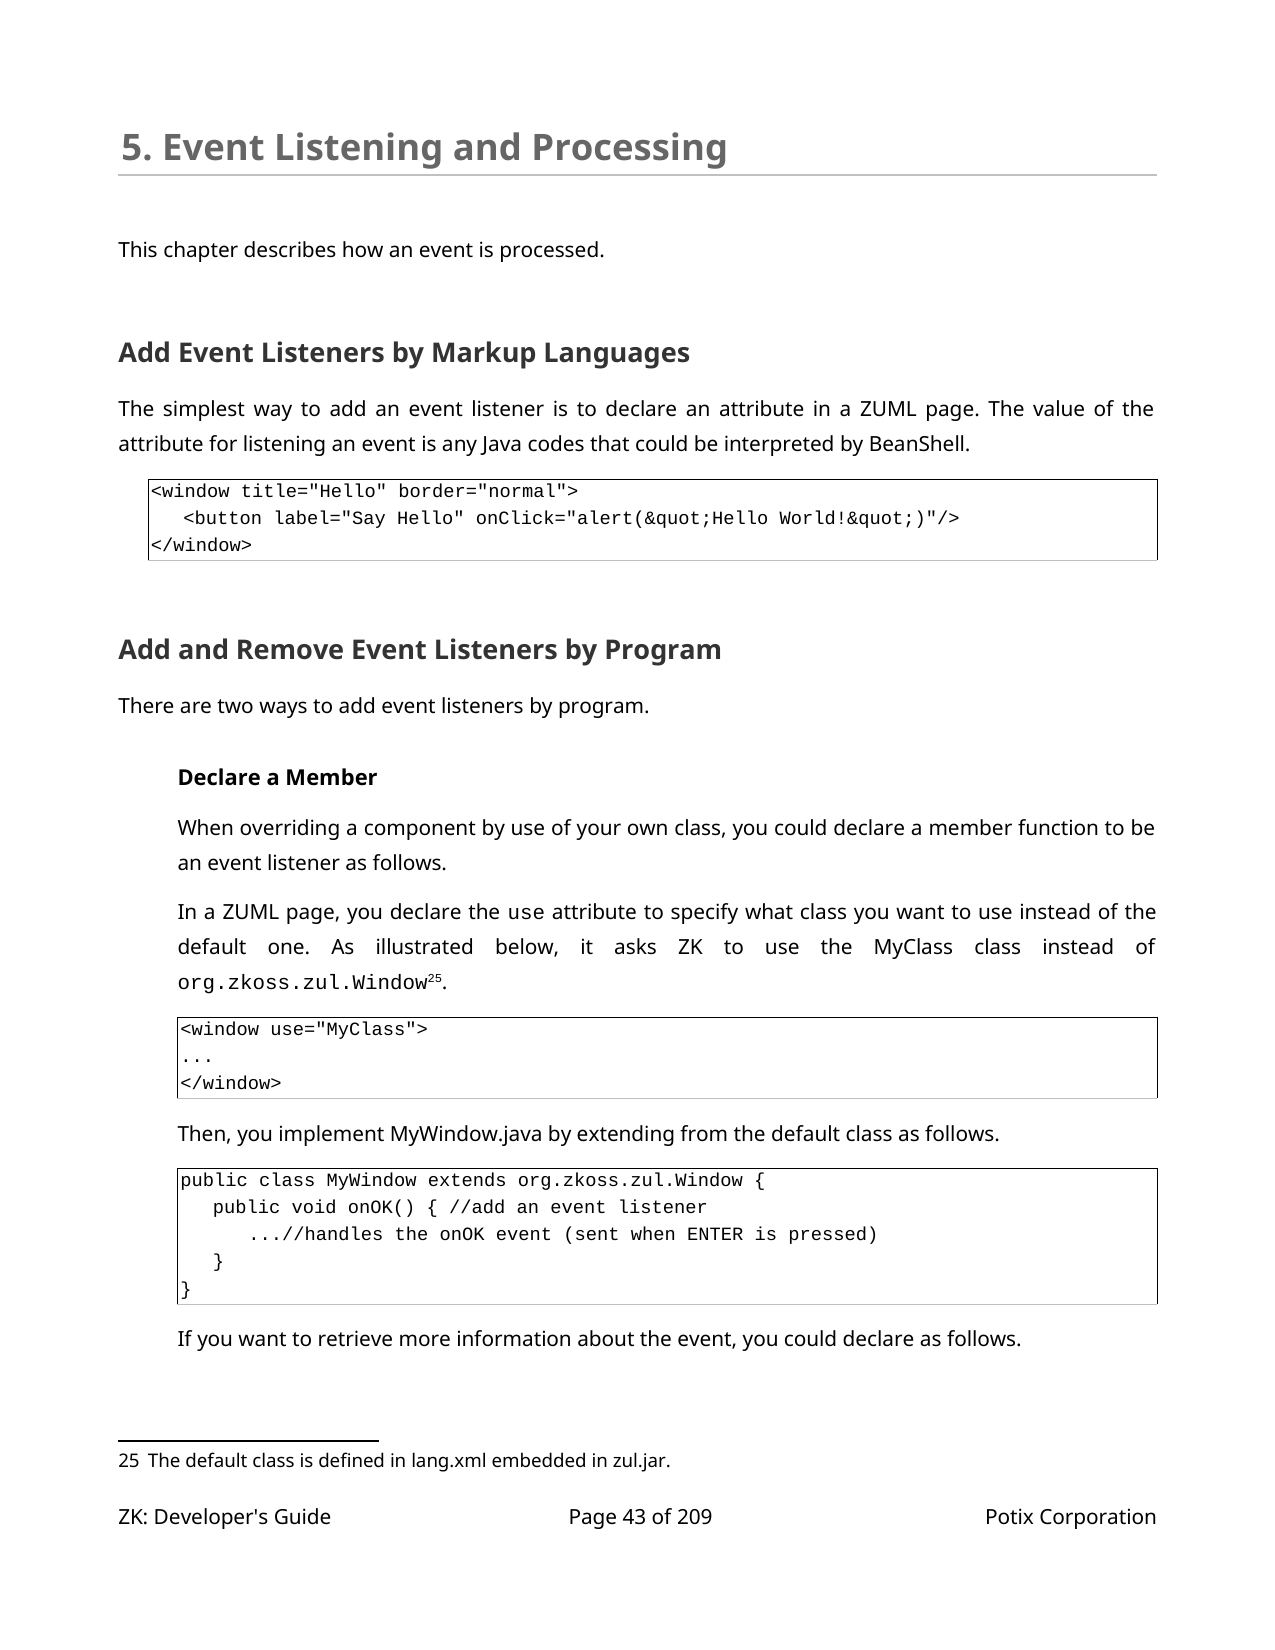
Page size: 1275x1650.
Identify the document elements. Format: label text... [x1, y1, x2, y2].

text The simplest way to add an event listener is to declare an attribute in a ZUML page. The value of the attribute for listening an event is any Java codes that could be interpreted by BeanShell. [118, 394, 1157, 458]
text </window> [149, 533, 1157, 560]
text } [178, 1277, 1157, 1304]
text public class MyWindow extends org.zkoss.zul.Window { [178, 1169, 1157, 1192]
text </window> [178, 1071, 1157, 1098]
text Then, you implement MyWindow.java by extending from the default class as follows. [177, 1119, 1157, 1147]
text The default class is defined in lang.xml embedded in zul.jar. [118, 1447, 1157, 1473]
text If you want to retrieve more information about the event, you could declare as follows. [177, 1324, 1157, 1353]
subtitle Declare a Member [177, 762, 1157, 792]
text <button label="Say Hello" onClick="alert(&quot;Hello World!&quot;)"/> [149, 506, 1157, 530]
text <window title="Hello" border="normal"> [149, 480, 1157, 503]
subtitle 5. Event Listening and Processing [118, 118, 1157, 174]
subtitle Add and Remove Event Listeners by Program [118, 631, 1157, 668]
text <window use="MyClass"> [178, 1018, 1157, 1041]
subtitle Add Event Listeners by Markup Languages [118, 334, 1157, 371]
text ...//handles the onOK event (sent when ENTER is pressed) [178, 1222, 1157, 1246]
text ... [178, 1044, 1157, 1068]
text public void onOK() { //add an event listener [178, 1195, 1157, 1219]
text In a ZUML page, you declare the use attribute to specify what class you want to use instead of the default one. As illustrated below, it asks ZK to use the MyClass class instead of org.zkoss.zul.Window. [177, 897, 1157, 996]
text } [178, 1249, 1157, 1274]
text This chapter describes how an event is processed. [118, 235, 1157, 263]
text When overriding a component by use of your own class, you could declare a member function to be an event listener as follows. [177, 813, 1157, 876]
text There are two ways to add event listeners by program. [118, 691, 1157, 719]
